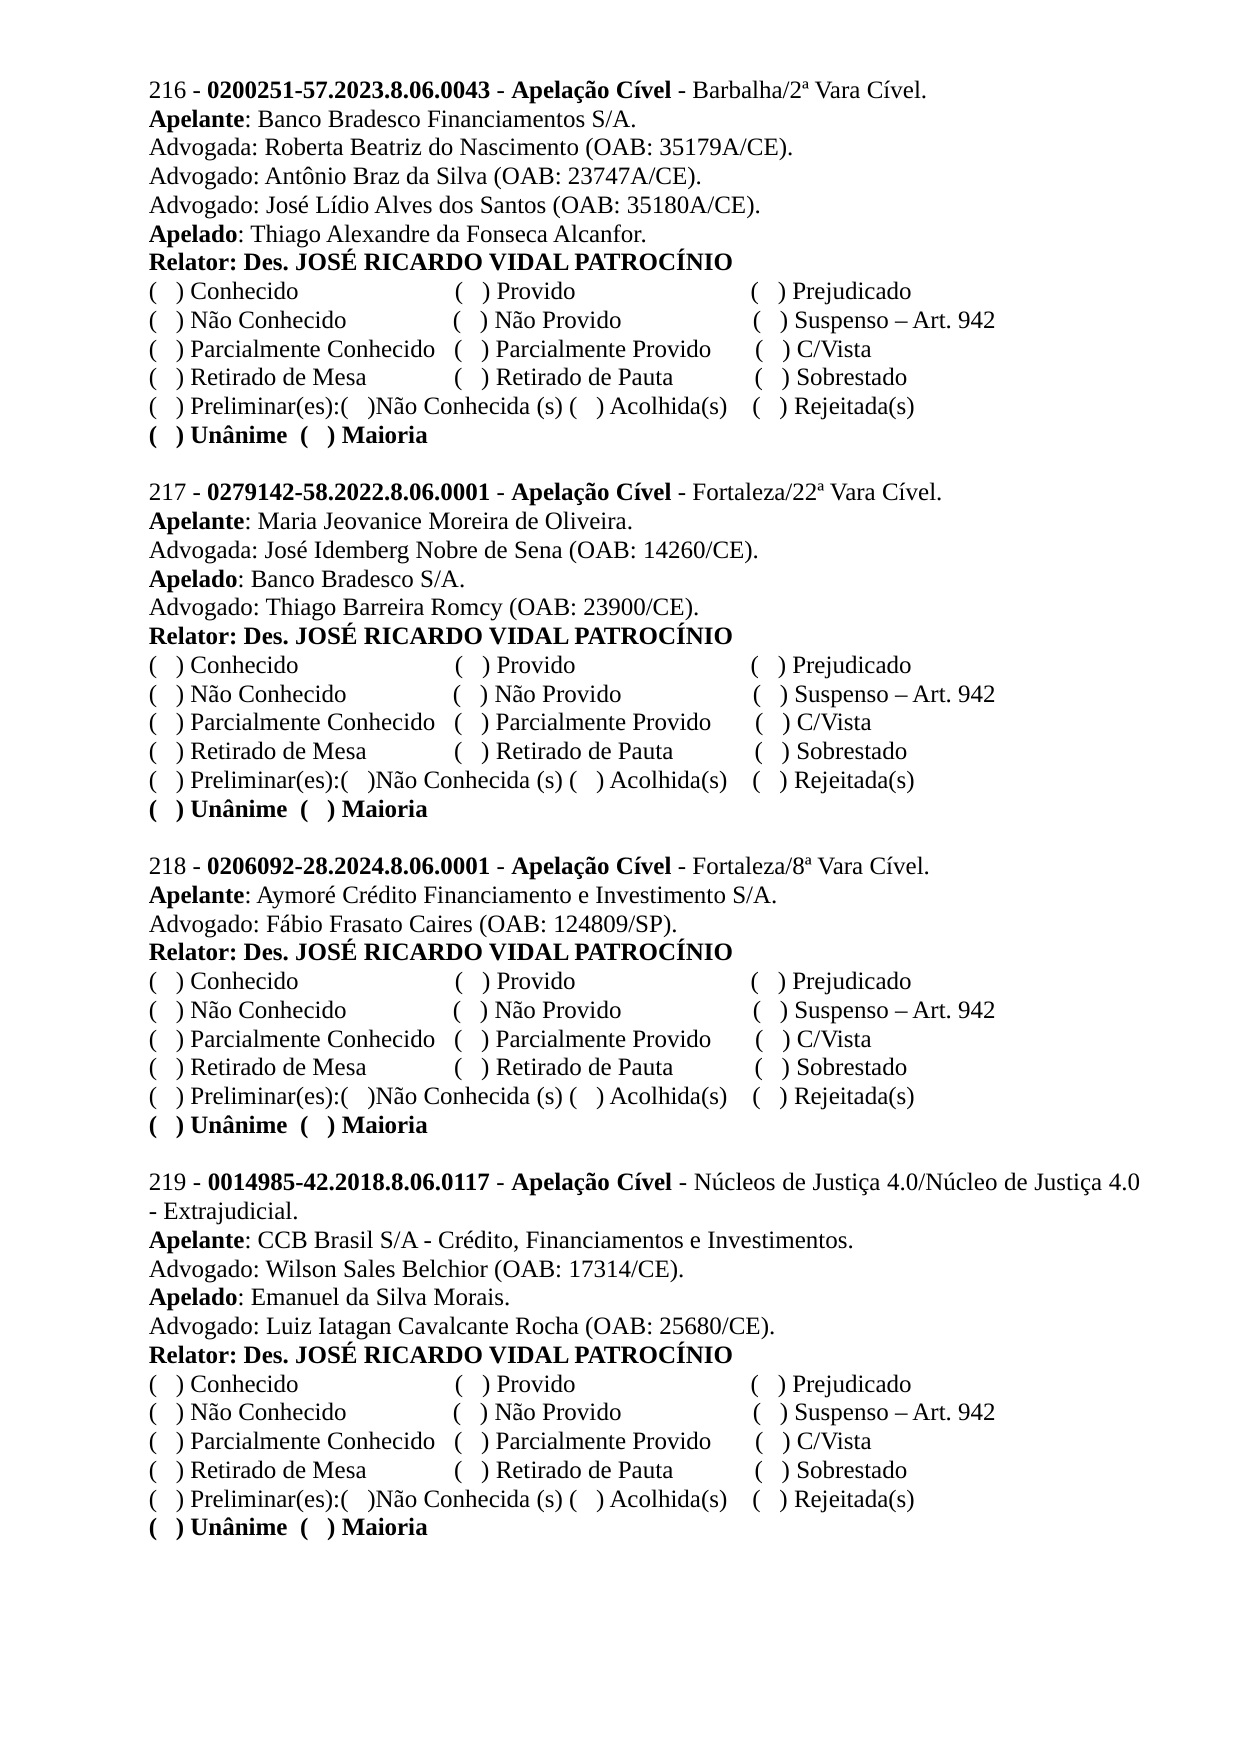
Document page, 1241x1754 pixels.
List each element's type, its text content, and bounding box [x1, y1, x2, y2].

text ( ) Parcialmente Conhecido ( ) Parcialmente Provido ( ) C/Vista [148, 1426, 1158, 1455]
text Apelado: Banco Bradesco S/A. [148, 564, 1141, 592]
text Advogado: Thiago Barreira Romcy (OAB: 23900/CE). [148, 592, 1141, 621]
text ( ) Unânime ( ) Maioria [148, 1110, 1158, 1139]
text 217 - 0279142-58.2022.8.06.0001 - Apelação Cível - Fortaleza/22ª Vara Cível. [148, 477, 1141, 506]
text ( ) Unânime ( ) Maioria [148, 794, 1158, 822]
text Apelante: Maria Jeovanice Moreira de Oliveira. [148, 506, 1141, 535]
text 218 - 0206092-28.2024.8.06.0001 - Apelação Cível - Fortaleza/8ª Vara Cível. [148, 851, 1141, 880]
text Relator: Des. JOSÉ RICARDO VIDAL PATROCÍNIO [148, 1340, 1141, 1369]
text ( ) Parcialmente Conhecido ( ) Parcialmente Provido ( ) C/Vista [148, 1024, 1158, 1052]
text ( ) Retirado de Mesa ( ) Retirado de Pauta ( ) Sobrestado [148, 1052, 1158, 1081]
text Advogada: Roberta Beatriz do Nascimento (OAB: 35179A/CE). [148, 132, 1141, 161]
text ( ) Conhecido ( ) Provido ( ) Prejudicado [148, 276, 1141, 305]
text ( ) Conhecido ( ) Provido ( ) Prejudicado [148, 1369, 1141, 1397]
text ( ) Retirado de Mesa ( ) Retirado de Pauta ( ) Sobrestado [148, 362, 1158, 391]
text Apelante: CCB Brasil S/A - Crédito, Financiamentos e Investimentos. [148, 1225, 1141, 1254]
text 219 - 0014985-42.2018.8.06.0117 - Apelação Cível - Núcleos de Justiça 4.0/Núcleo de Justiça 4.0 - Extrajudicial. [148, 1167, 1141, 1225]
text Advogado: Fábio Frasato Caires (OAB: 124809/SP). [148, 909, 1141, 937]
text Advogado: Antônio Braz da Silva (OAB: 23747A/CE). [148, 161, 1141, 190]
text ( ) Parcialmente Conhecido ( ) Parcialmente Provido ( ) C/Vista [148, 707, 1158, 736]
text 216 - 0200251-57.2023.8.06.0043 - Apelação Cível - Barbalha/2ª Vara Cível. [148, 75, 1141, 104]
text Apelado: Emanuel da Silva Morais. [148, 1282, 1141, 1311]
text Advogado: Wilson Sales Belchior (OAB: 17314/CE). [148, 1254, 1141, 1282]
text Advogado: Luiz Iatagan Cavalcante Rocha (OAB: 25680/CE). [148, 1311, 1141, 1340]
text Relator: Des. JOSÉ RICARDO VIDAL PATROCÍNIO [148, 937, 1141, 966]
text ( ) Unânime ( ) Maioria [148, 420, 1158, 449]
text ( ) Unânime ( ) Maioria [148, 1512, 1158, 1541]
text ( ) Conhecido ( ) Provido ( ) Prejudicado [148, 966, 1141, 995]
text ( ) Preliminar(es):( )Não Conhecida (s) ( ) Acolhida(s) ( ) Rejeitada(s) [148, 391, 1158, 420]
text ( ) Parcialmente Conhecido ( ) Parcialmente Provido ( ) C/Vista [148, 334, 1158, 362]
text Apelado: Thiago Alexandre da Fonseca Alcanfor. [148, 219, 1141, 247]
text ( ) Preliminar(es):( )Não Conhecida (s) ( ) Acolhida(s) ( ) Rejeitada(s) [148, 1484, 1158, 1512]
text ( ) Não Conhecido ( ) Não Provido ( ) Suspenso – Art. 942 [148, 995, 1158, 1024]
text ( ) Conhecido ( ) Provido ( ) Prejudicado [148, 650, 1141, 679]
text ( ) Retirado de Mesa ( ) Retirado de Pauta ( ) Sobrestado [148, 1455, 1158, 1484]
text Relator: Des. JOSÉ RICARDO VIDAL PATROCÍNIO [148, 247, 1141, 276]
text Advogado: José Lídio Alves dos Santos (OAB: 35180A/CE). [148, 190, 1141, 219]
text Advogada: José Idemberg Nobre de Sena (OAB: 14260/CE). [148, 535, 1141, 564]
text Apelante: Banco Bradesco Financiamentos S/A. [148, 104, 1141, 132]
text ( ) Não Conhecido ( ) Não Provido ( ) Suspenso – Art. 942 [148, 305, 1158, 334]
text Relator: Des. JOSÉ RICARDO VIDAL PATROCÍNIO [148, 621, 1141, 650]
text ( ) Preliminar(es):( )Não Conhecida (s) ( ) Acolhida(s) ( ) Rejeitada(s) [148, 765, 1158, 794]
text ( ) Retirado de Mesa ( ) Retirado de Pauta ( ) Sobrestado [148, 736, 1158, 765]
text Apelante: Aymoré Crédito Financiamento e Investimento S/A. [148, 880, 1141, 909]
text ( ) Não Conhecido ( ) Não Provido ( ) Suspenso – Art. 942 [148, 1397, 1158, 1426]
text ( ) Preliminar(es):( )Não Conhecida (s) ( ) Acolhida(s) ( ) Rejeitada(s) [148, 1081, 1158, 1110]
text ( ) Não Conhecido ( ) Não Provido ( ) Suspenso – Art. 942 [148, 679, 1158, 707]
